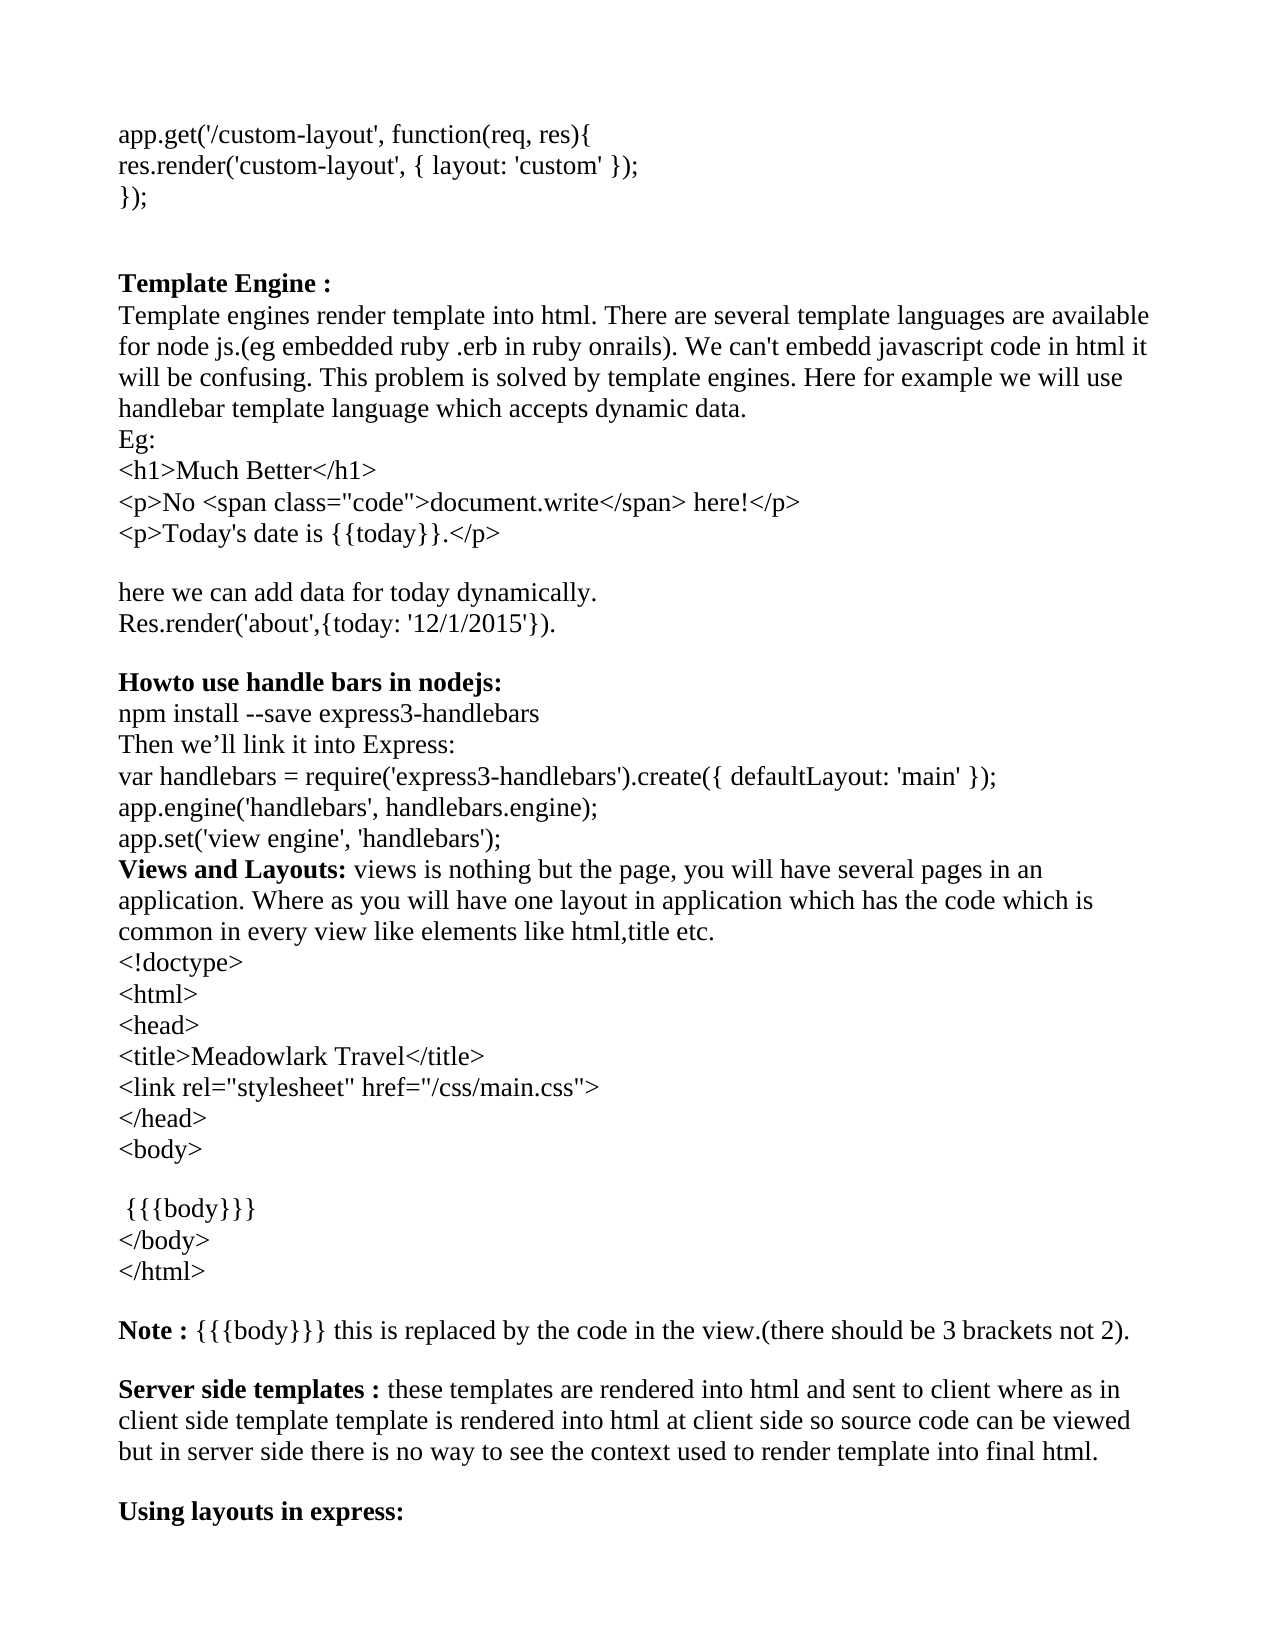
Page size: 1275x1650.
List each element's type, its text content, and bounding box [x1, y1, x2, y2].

text var handlebars = require('express3-handlebars').create({ defaultLayout: 'main' }); [118, 760, 1157, 791]
text </head> [118, 1102, 1157, 1133]
text Using layouts in express: [118, 1495, 1157, 1526]
text <!doctype> [118, 947, 1157, 978]
text Then we’ll link it into Express: [118, 728, 1157, 760]
text here we can add data for today dynamically. [118, 576, 1157, 607]
text npm install --save express3-handlebars [118, 697, 1157, 728]
text Res.render('about',{today: '12/1/2015'}). [118, 607, 1157, 638]
text app.get('/custom-layout', function(req, res){ [118, 118, 1157, 149]
text <h1>Much Better</h1> [118, 454, 1157, 486]
text <title>Meadowlark Travel</title> [118, 1040, 1157, 1071]
text Eg: [118, 423, 1157, 454]
text <p>No <span class="code">document.write</span> here!</p> [118, 486, 1157, 517]
text Template Engine : [118, 268, 1157, 299]
text Howto use handle bars in nodejs: [118, 666, 1157, 697]
text <p>Today's date is {{today}}.</p> [118, 517, 1157, 548]
text <html> [118, 978, 1157, 1009]
text app.set('view engine', 'handlebars'); [118, 822, 1157, 853]
text }); [118, 180, 1157, 212]
text Template engines render template into html. There are several template languages are available for node js.(eg embedded ruby .erb in ruby onrails). We can't embedd javascript code in html it will be confusing. This problem is solved by template engines. Here for example we will use handlebar template language which accepts dynamic data. [118, 299, 1157, 423]
text Views and Layouts: views is nothing but the page, you will have several pages in an application. Where as you will have one layout in application which has the code which is common in every view like elements like html,title etc. [118, 853, 1157, 947]
text res.render('custom-layout', { layout: 'custom' }); [118, 149, 1157, 180]
text <link rel="stylesheet" href="/css/main.css"> [118, 1071, 1157, 1102]
text <body> [118, 1133, 1157, 1164]
text <head> [118, 1009, 1157, 1040]
text {{{body}}} [118, 1193, 1157, 1224]
text Server side templates : these templates are rendered into html and sent to client where as in client side template template is rendered into html at client side so source code can be viewed but in server side there is no way to see the context used to render template into final html. [118, 1373, 1157, 1467]
text Note : {{{body}}} this is replaced by the code in the view.(there should be 3 brackets not 2). [118, 1314, 1157, 1345]
text </body> [118, 1224, 1157, 1255]
text app.engine('handlebars', handlebars.engine); [118, 791, 1157, 822]
text </html> [118, 1255, 1157, 1286]
